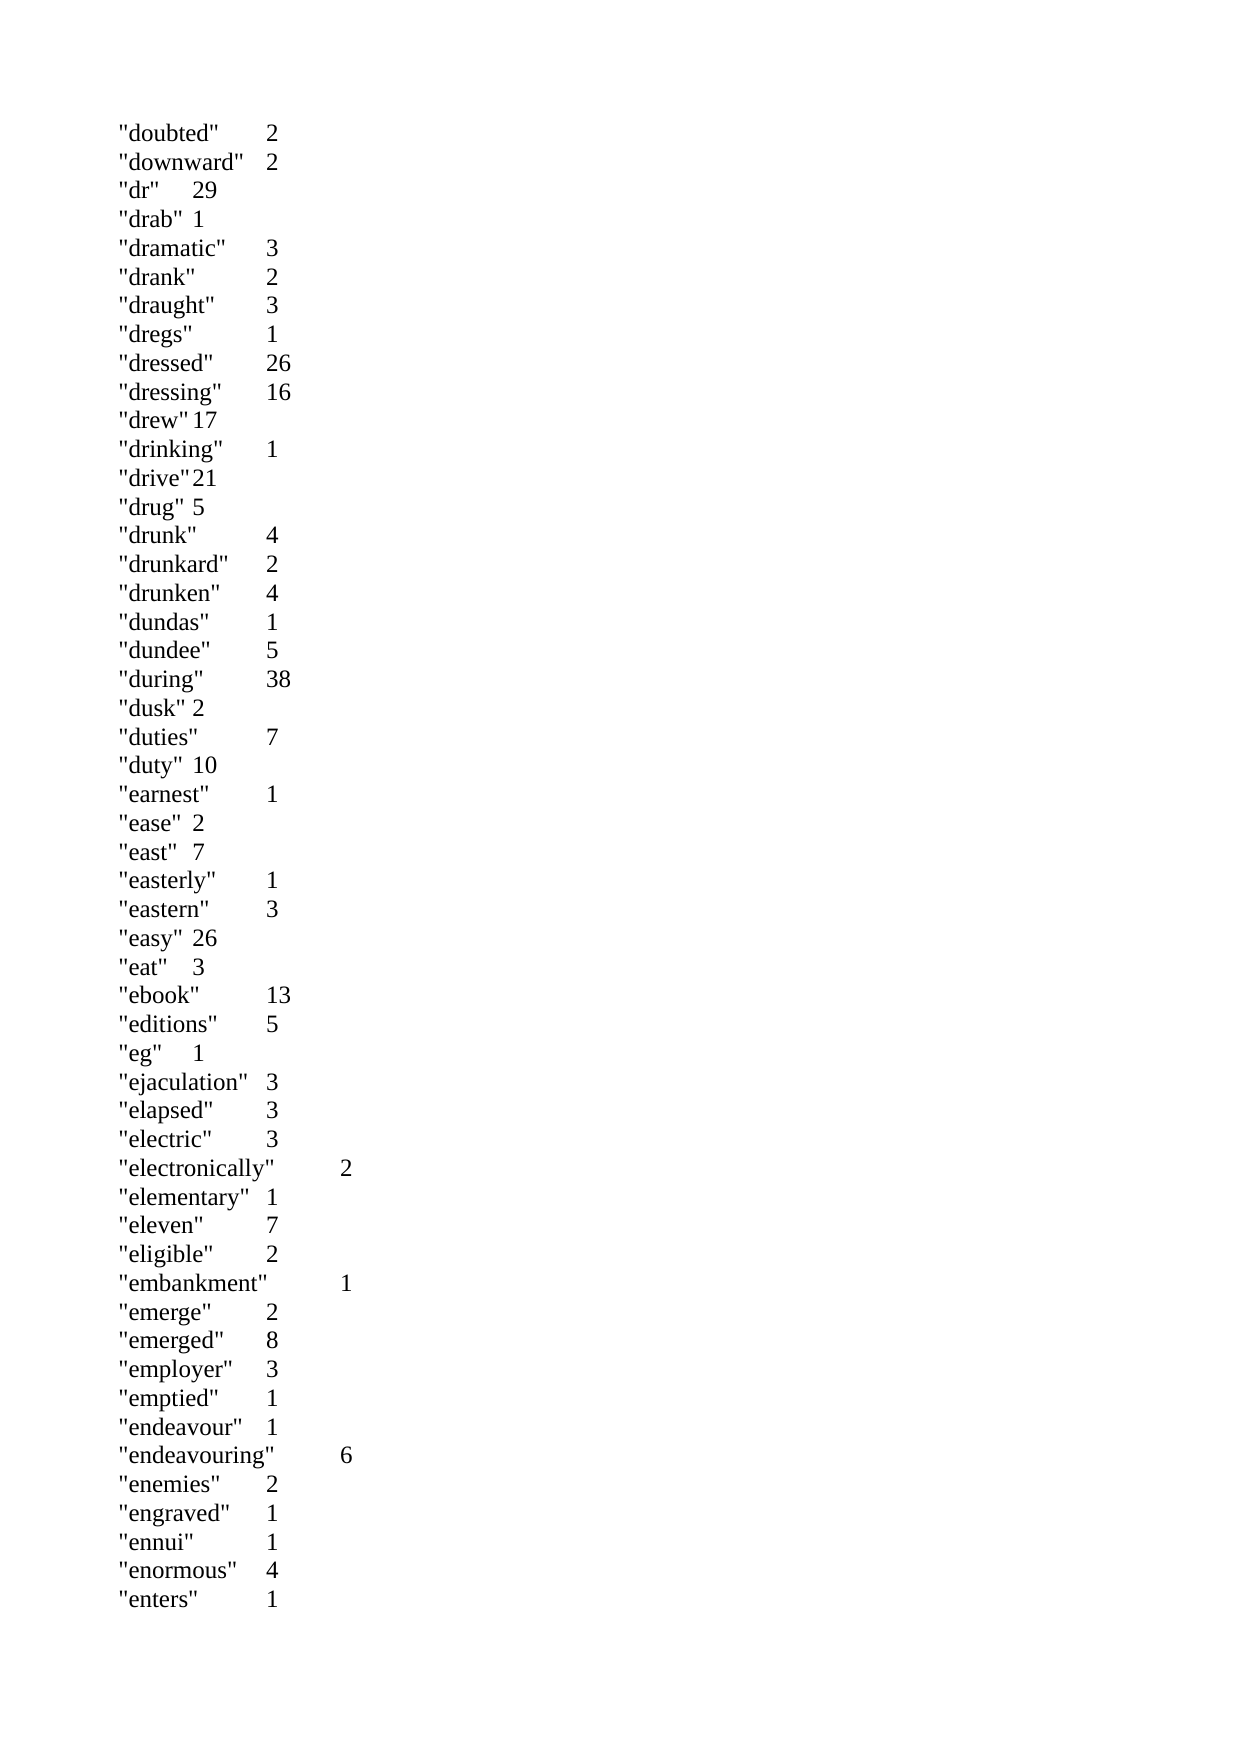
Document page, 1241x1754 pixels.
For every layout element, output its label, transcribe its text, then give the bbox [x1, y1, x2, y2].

text "elapsed" 3 [118, 1096, 1122, 1124]
text "dundas" 1 [118, 607, 1122, 636]
text "drive" 21 [118, 463, 1122, 492]
text "endeavour" 1 [118, 1412, 1122, 1441]
text "ebook" 13 [118, 981, 1122, 1009]
text "dr" 29 [118, 176, 1122, 204]
text "dregs" 1 [118, 319, 1122, 348]
text "endeavouring" 6 [118, 1441, 1122, 1469]
text "ease" 2 [118, 808, 1122, 837]
text "elementary" 1 [118, 1182, 1122, 1211]
text "ennui" 1 [118, 1527, 1122, 1556]
text "earnest" 1 [118, 779, 1122, 808]
text "eat" 3 [118, 952, 1122, 981]
text "drew" 17 [118, 406, 1122, 434]
text "drank" 2 [118, 262, 1122, 291]
text "emerged" 8 [118, 1326, 1122, 1354]
text "drinking" 1 [118, 434, 1122, 463]
text "east" 7 [118, 837, 1122, 866]
text "downward" 2 [118, 147, 1122, 176]
text "doubted" 2 [118, 118, 1122, 147]
text "easterly" 1 [118, 866, 1122, 894]
text "enters" 1 [118, 1584, 1122, 1613]
text "electric" 3 [118, 1124, 1122, 1153]
text "dramatic" 3 [118, 233, 1122, 262]
text "drab" 1 [118, 204, 1122, 233]
text "drunken" 4 [118, 578, 1122, 607]
text "draught" 3 [118, 291, 1122, 319]
text "eligible" 2 [118, 1239, 1122, 1268]
text "drug" 5 [118, 492, 1122, 521]
text "enemies" 2 [118, 1469, 1122, 1498]
text "easy" 26 [118, 923, 1122, 952]
text "embankment" 1 [118, 1268, 1122, 1297]
text "dusk" 2 [118, 693, 1122, 722]
text "dressed" 26 [118, 348, 1122, 377]
text "enormous" 4 [118, 1556, 1122, 1584]
text "employer" 3 [118, 1354, 1122, 1383]
text "electronically" 2 [118, 1153, 1122, 1182]
text "emerge" 2 [118, 1297, 1122, 1326]
text "engraved" 1 [118, 1498, 1122, 1527]
text "editions" 5 [118, 1009, 1122, 1038]
text "emptied" 1 [118, 1383, 1122, 1412]
text "dundee" 5 [118, 636, 1122, 664]
text "dressing" 16 [118, 377, 1122, 406]
text "eastern" 3 [118, 894, 1122, 923]
text "duty" 10 [118, 751, 1122, 779]
text "eg" 1 [118, 1038, 1122, 1067]
text "eleven" 7 [118, 1211, 1122, 1239]
text "during" 38 [118, 664, 1122, 693]
text "drunkard" 2 [118, 549, 1122, 578]
text "ejaculation" 3 [118, 1067, 1122, 1096]
text "duties" 7 [118, 722, 1122, 751]
text "drunk" 4 [118, 521, 1122, 549]
